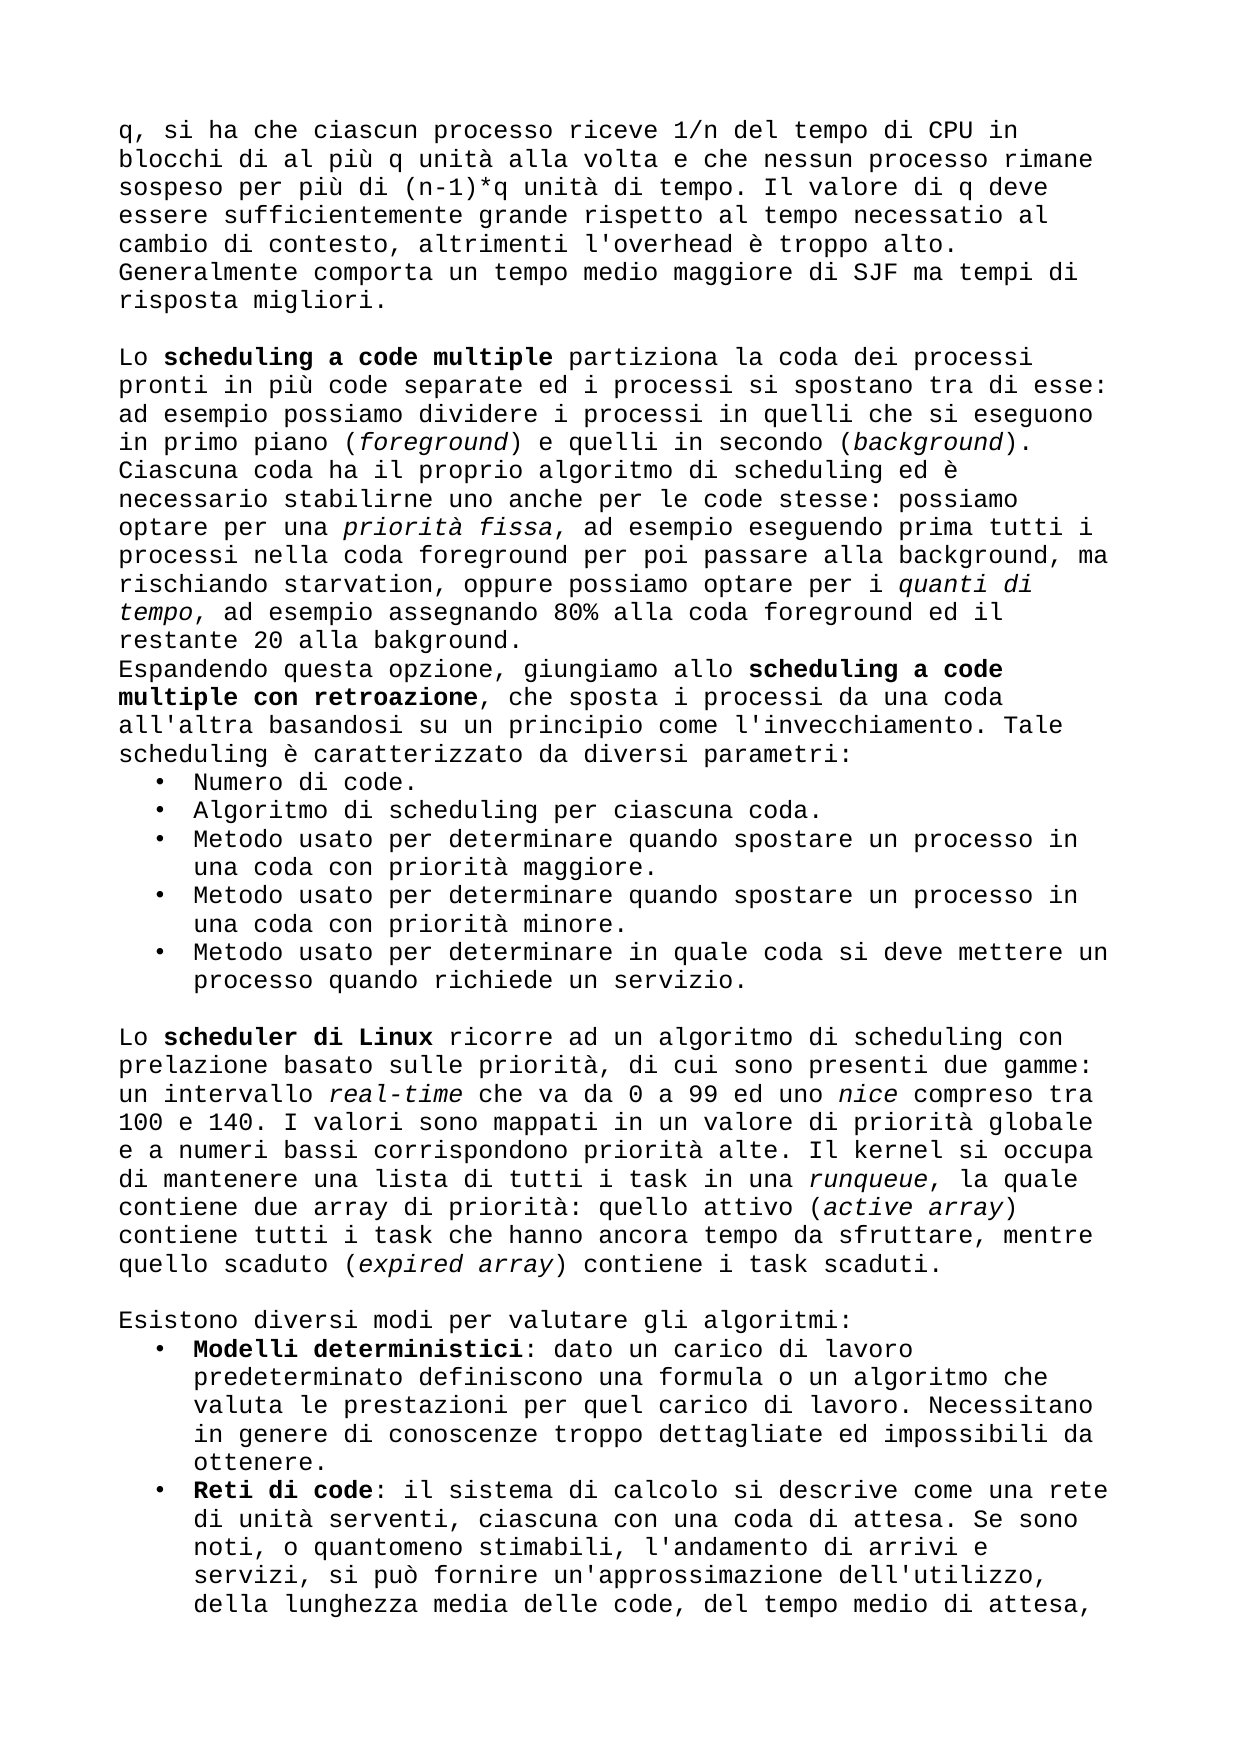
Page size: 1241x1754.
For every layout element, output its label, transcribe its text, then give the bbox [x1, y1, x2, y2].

text Lo scheduling a code multiple partiziona la coda dei processi pronti in più code separate ed i processi si spostano tra di esse: ad esempio possiamo dividere i processi in quelli che si eseguono in primo piano (foreground) e quelli in secondo (background). Ciascuna coda ha il proprio algoritmo di scheduling ed è necessario stabilirne uno anche per le code stesse: possiamo optare per una priorità fissa, ad esempio eseguendo prima tutti i processi nella coda foreground per poi passare alla background, ma rischiando starvation, oppure possiamo optare per i quanti di tempo, ad esempio assegnando 80% alla coda foreground ed il restante 20 alla bakground. [118, 345, 1122, 656]
list Metodo usato per determinare in quale coda si deve mettere un processo quando richiede un servizio. [156, 940, 1122, 996]
text Generalmente comporta un tempo medio maggiore di SJF ma tempi di risposta migliori. [118, 260, 1122, 316]
text Espandendo questa opzione, giungiamo allo scheduling a code multiple con retroazione, che sposta i processi da una coda all'altra basandosi su un principio come l'invecchiamento. Tale scheduling è caratterizzato da diversi parametri: [118, 656, 1122, 770]
text Lo scheduler di Linux ricorre ad un algoritmo di scheduling con prelazione basato sulle priorità, di cui sono presenti due gamme: un intervallo real-time che va da 0 a 99 ed uno nice compreso tra 100 e 140. I valori sono mappati in un valore di priorità globale e a numeri bassi corrispondono priorità alte. Il kernel si occupa di mantenere una lista di tutti i task in una runqueue, la quale contiene due array di priorità: quello attivo (active array) contiene tutti i task che hanno ancora tempo da sfruttare, mentre quello scaduto (expired array) contiene i task scaduti. [118, 1025, 1122, 1280]
list Reti di code: il sistema di calcolo si descrive come una rete di unità serventi, ciascuna con una coda di attesa. Se sono noti, o quantomeno stimabili, l'andamento di arrivi e servizi, si può fornire un'approssimazione dell'utilizzo, della lunghezza media delle code, del tempo medio di attesa, [156, 1478, 1122, 1620]
list Numero di code. [156, 770, 1122, 798]
list Modelli deterministici: dato un carico di lavoro predeterminato definiscono una formula o un algoritmo che valuta le prestazioni per quel carico di lavoro. Necessitano in genere di conoscenze troppo dettagliate ed impossibili da ottenere. [156, 1336, 1122, 1478]
list Algoritmo di scheduling per ciascuna coda. [156, 798, 1122, 826]
text q, si ha che ciascun processo riceve 1/n del tempo di CPU in blocchi di al più q unità alla volta e che nessun processo rimane sospeso per più di (n-1)*q unità di tempo. Il valore di q deve essere sufficientemente grande rispetto al tempo necessatio al cambio di contesto, altrimenti l'overhead è troppo alto. [118, 118, 1122, 260]
text Esistono diversi modi per valutare gli algoritmi: [118, 1308, 1122, 1336]
list Metodo usato per determinare quando spostare un processo in una coda con priorità maggiore. [156, 826, 1122, 883]
list Metodo usato per determinare quando spostare un processo in una coda con priorità minore. [156, 883, 1122, 940]
